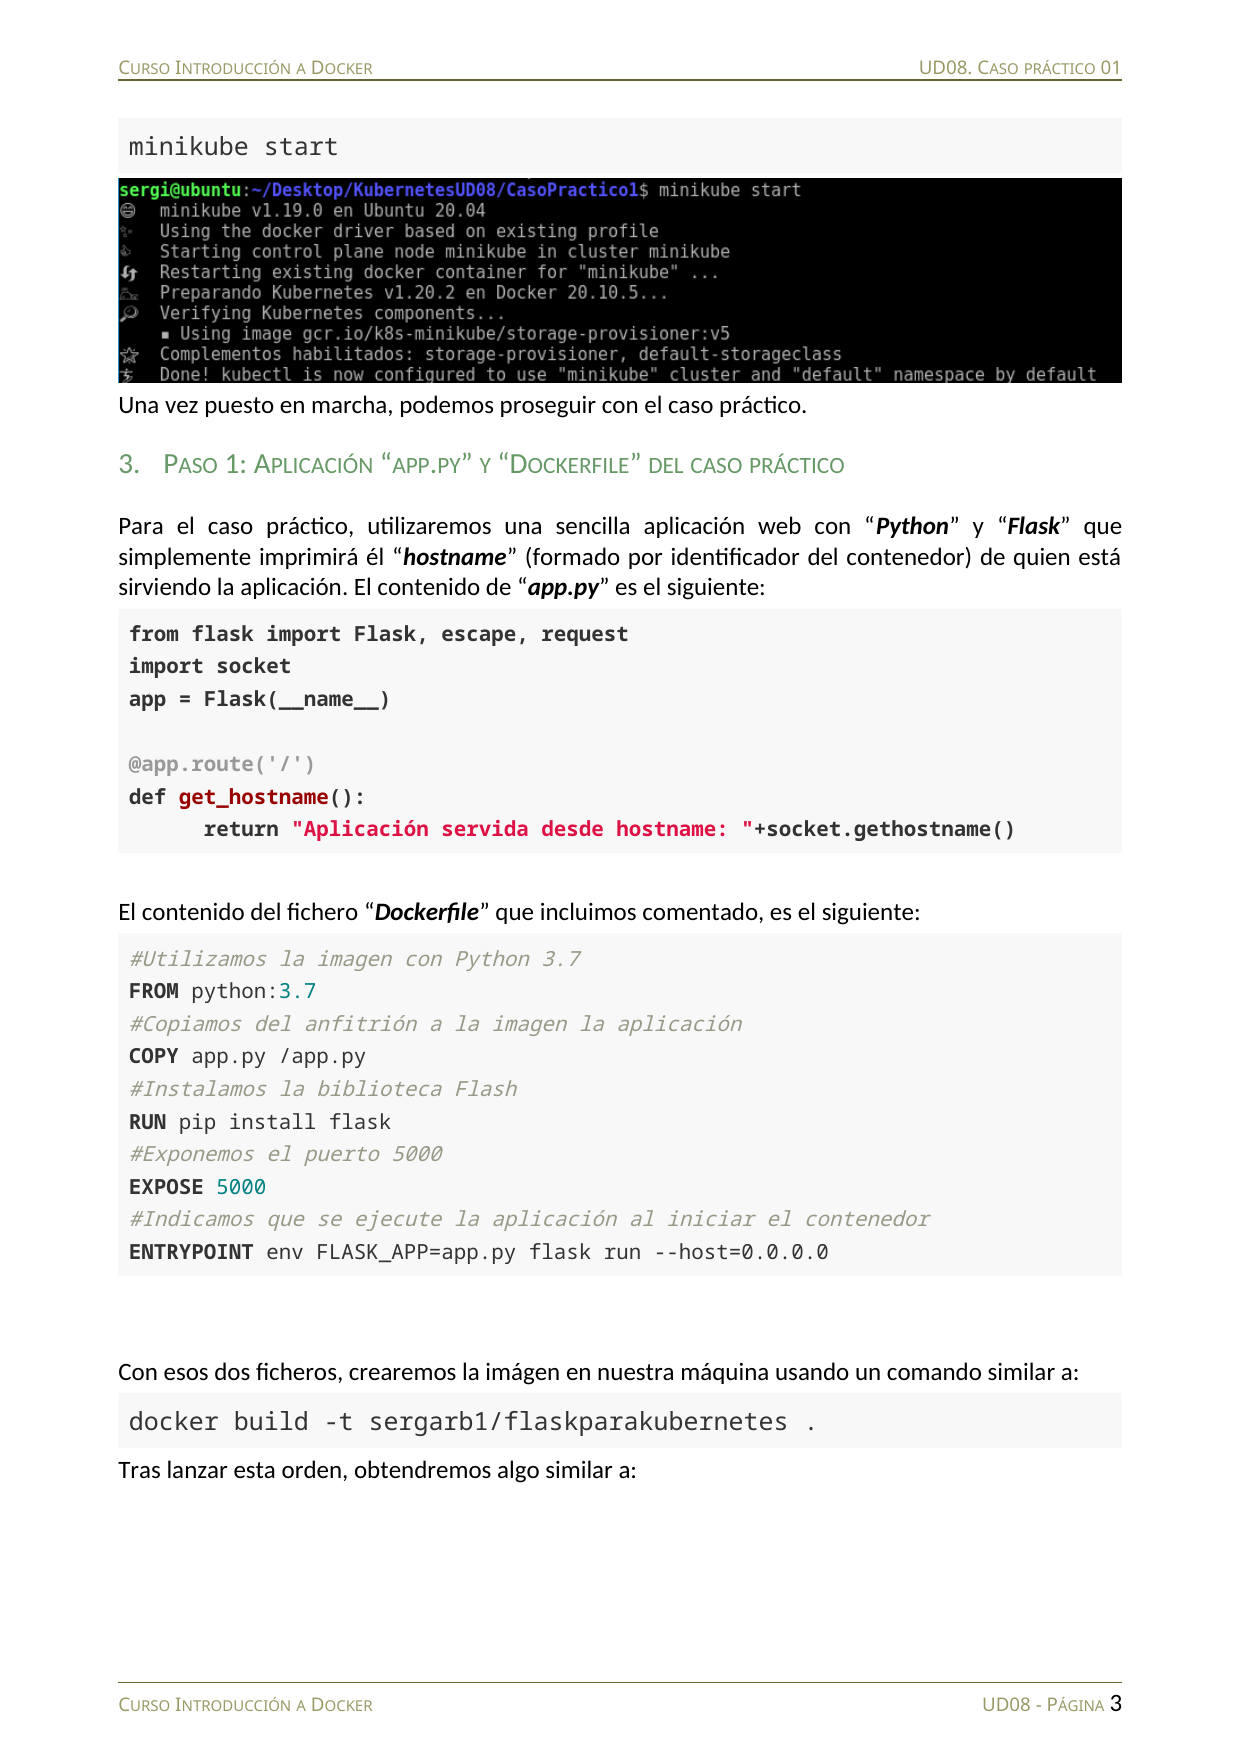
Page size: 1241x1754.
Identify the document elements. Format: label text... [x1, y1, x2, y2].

text Tras lanzar esta orden, obtendremos algo similar a: [118, 1454, 1122, 1484]
text El contenido del fichero “Dockerfile” que incluimos comentado, es el siguiente: [118, 896, 1122, 927]
table_header docker build -t sergarb1/flaskparakubernetes . [118, 1393, 1122, 1448]
table_header minikube start [118, 118, 1122, 173]
table_header #Utilizamos la imagen con Python 3.7 FROM python:3.7 #Copiamos del anfitrión a la imagen la aplicación COPY app.py /app.py #Instalamos la biblioteca Flash RUN pip install flask #Exponemos el puerto 5000 EXPOSE 5000 #Indicamos que se ejecute la aplicación al iniciar el contenedor ENTRYPOINT env FLASK_APP=app.py flask run --host=0.0.0.0 [118, 933, 1122, 1276]
table_header from flask import Flask, escape, request import socket app = Flask(__name__) @app.route('/') def get_hostname(): return "Aplicación servida desde hostname: "+socket.gethostname() [118, 609, 1122, 853]
text Para el caso práctico, utilizaremos una sencilla aplicación web con “Python” y “Flask” que simplemente imprimirá él “hostname” (formado por identificador del contenedor) de quien está sirviendo la aplicación. El contenido de “app.py” es el siguiente: [118, 511, 1122, 602]
text Con esos dos ficheros, crearemos la imágen en nuestra máquina usando un comando similar a: [118, 1356, 1122, 1386]
subtitle Paso 1: Aplicación “app.py” y “Dockerfile” del caso práctico [118, 445, 1122, 480]
text Una vez puesto en marcha, podemos proseguir con el caso práctico. [118, 389, 1122, 420]
picture [118, 178, 1122, 383]
